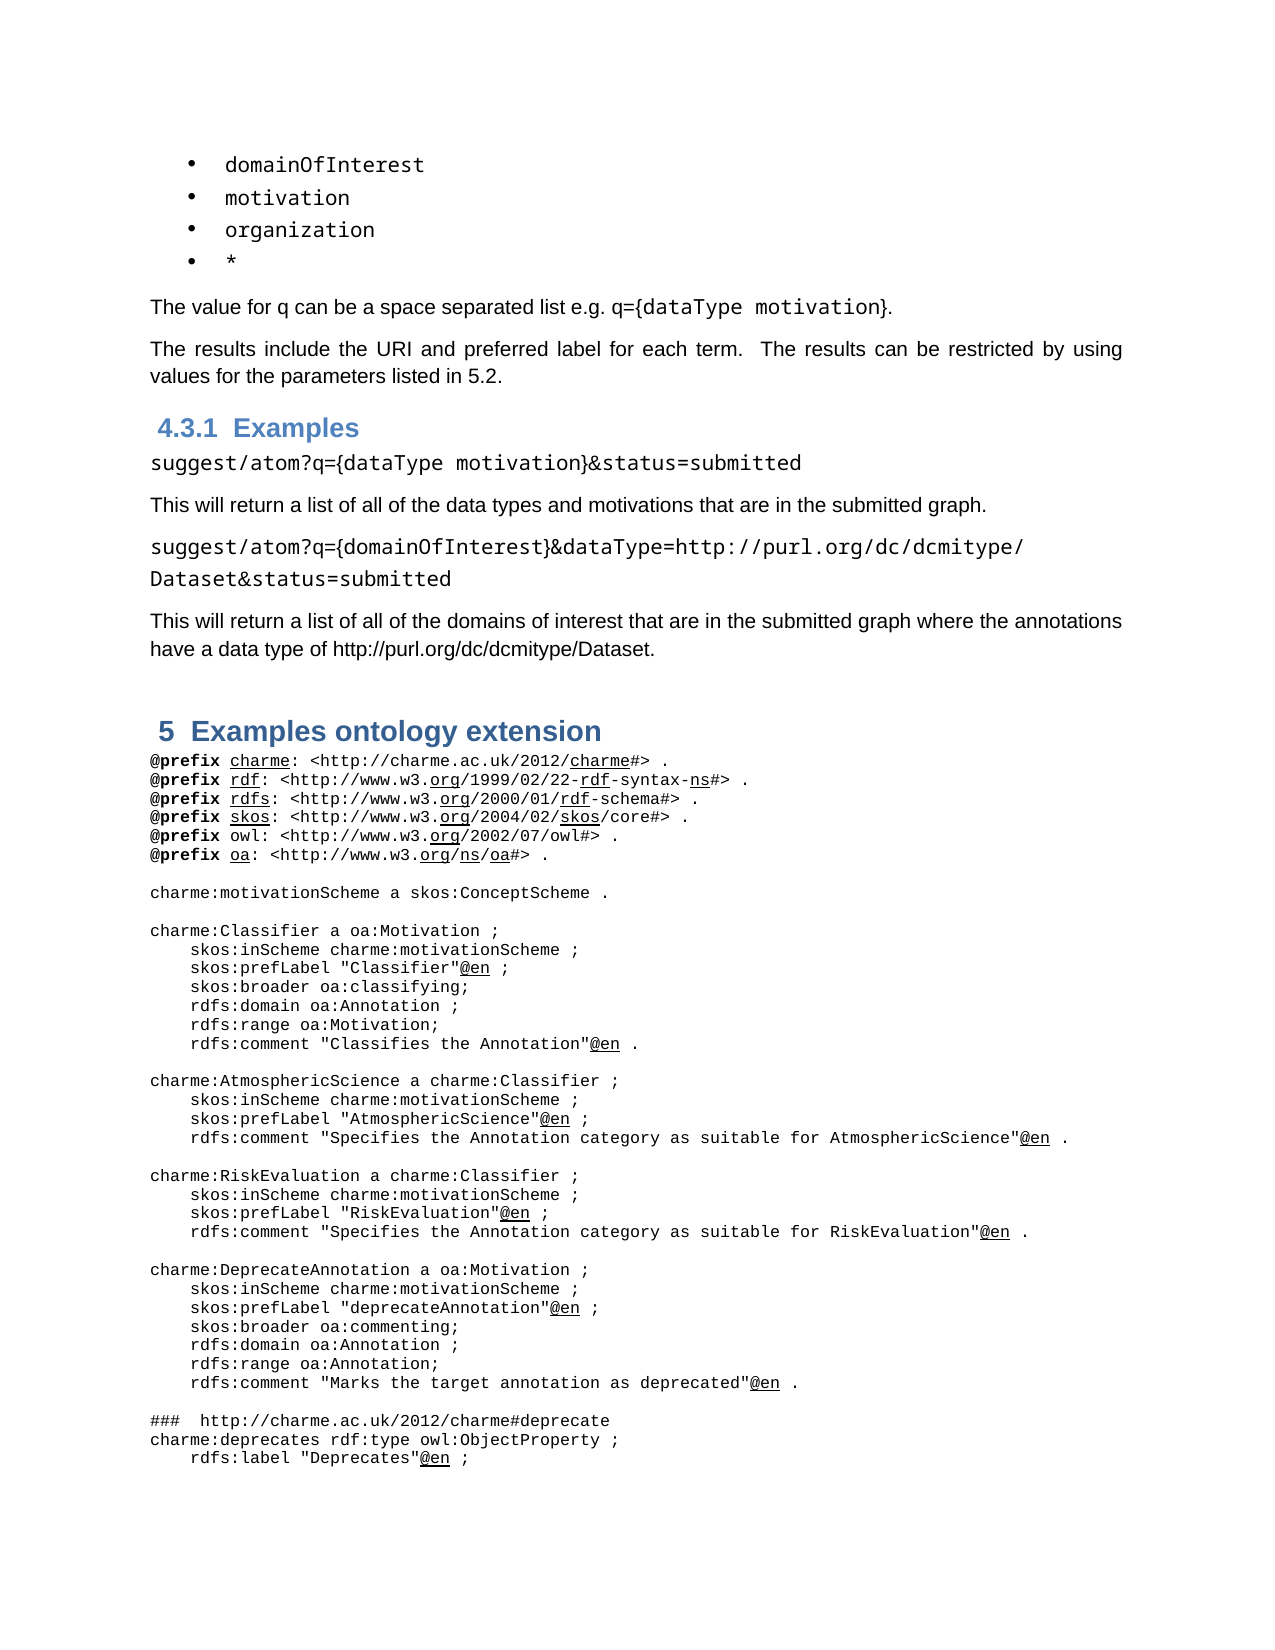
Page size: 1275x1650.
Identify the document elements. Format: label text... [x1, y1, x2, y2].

text @prefix rdf: <http://www.w3.org/1999/02/22-rdf-syntax-ns#> . [150, 771, 1125, 790]
subtitle Examples [150, 412, 1125, 444]
text @prefix oa: <http://www.w3.org/ns/oa#> . [150, 847, 1125, 866]
text suggest/atom?q={dataType motivation}&status=submitted [150, 448, 1125, 477]
text rdfs:comment "Specifies the Annotation category as suitable for RiskEvaluation"@en . [150, 1224, 1125, 1243]
text @prefix owl: <http://www.w3.org/2002/07/owl#> . [150, 828, 1125, 847]
text skos:prefLabel "AtmosphericScience"@en ; [150, 1111, 1125, 1129]
text rdfs:range oa:Motivation; [150, 1016, 1125, 1035]
text charme:Classifier a oa:Motivation ; [150, 922, 1125, 941]
text charme:AtmosphericScience a charme:Classifier ; [150, 1073, 1125, 1092]
text skos:broader oa:commenting; [150, 1318, 1125, 1337]
text rdfs:domain oa:Annotation ; [150, 1337, 1125, 1356]
text This will return a list of all of the data types and motivations that are in the submitted graph. [150, 493, 1125, 517]
text charme:deprecates rdf:type owl:ObjectProperty ; [150, 1431, 1125, 1450]
text skos:inScheme charme:motivationScheme ; [150, 941, 1125, 960]
list organization [187, 215, 1125, 244]
text skos:prefLabel "Classifier"@en ; [150, 960, 1125, 979]
text charme:motivationScheme a skos:ConceptScheme . [150, 884, 1125, 903]
text rdfs:range oa:Annotation; [150, 1356, 1125, 1375]
text @prefix skos: <http://www.w3.org/2004/02/skos/core#> . [150, 809, 1125, 828]
text skos:inScheme charme:motivationScheme ; [150, 1280, 1125, 1299]
text rdfs:comment "Specifies the Annotation category as suitable for AtmosphericScience"@en . [150, 1129, 1125, 1148]
text skos:prefLabel "deprecateAnnotation"@en ; [150, 1299, 1125, 1318]
text rdfs:domain oa:Annotation ; [150, 998, 1125, 1016]
text This will return a list of all of the domains of interest that are in the submitted graph where the annotations have a data type of http://purl.org/dc/dcmitype/Dataset. [150, 609, 1125, 660]
text @prefix charme: <http://charme.ac.uk/2012/charme#> . [150, 752, 1125, 771]
text skos:prefLabel "RiskEvaluation"@en ; [150, 1205, 1125, 1224]
text rdfs:comment "Classifies the Annotation"@en . [150, 1035, 1125, 1054]
text The results include the URI and preferred label for each term. The results can be restricted by using values for the parameters listed in 5.2. [150, 337, 1125, 388]
text suggest/atom?q={domainOfInterest}&dataType=http://purl.org/dc/dcmitype/Dataset&status=submitted [150, 532, 1125, 593]
text charme:RiskEvaluation a charme:Classifier ; [150, 1167, 1125, 1186]
text skos:broader oa:classifying; [150, 979, 1125, 998]
text @prefix rdfs: <http://www.w3.org/2000/01/rdf-schema#> . [150, 790, 1125, 809]
list motivation [187, 183, 1125, 211]
text skos:inScheme charme:motivationScheme ; [150, 1092, 1125, 1111]
text rdfs:comment "Marks the target annotation as deprecated"@en . [150, 1375, 1125, 1393]
text skos:inScheme charme:motivationScheme ; [150, 1186, 1125, 1205]
text rdfs:label "Deprecates"@en ; [150, 1450, 1125, 1469]
text The value for q can be a space separated list e.g. q={dataType motivation}. [150, 292, 1125, 321]
text charme:DeprecateAnnotation a oa:Motivation ; [150, 1262, 1125, 1280]
list * [187, 248, 1125, 276]
list domainOfInterest [187, 150, 1125, 178]
text ### http://charme.ac.uk/2012/charme#deprecate [150, 1412, 1125, 1431]
subtitle Examples ontology extension [150, 714, 1125, 747]
